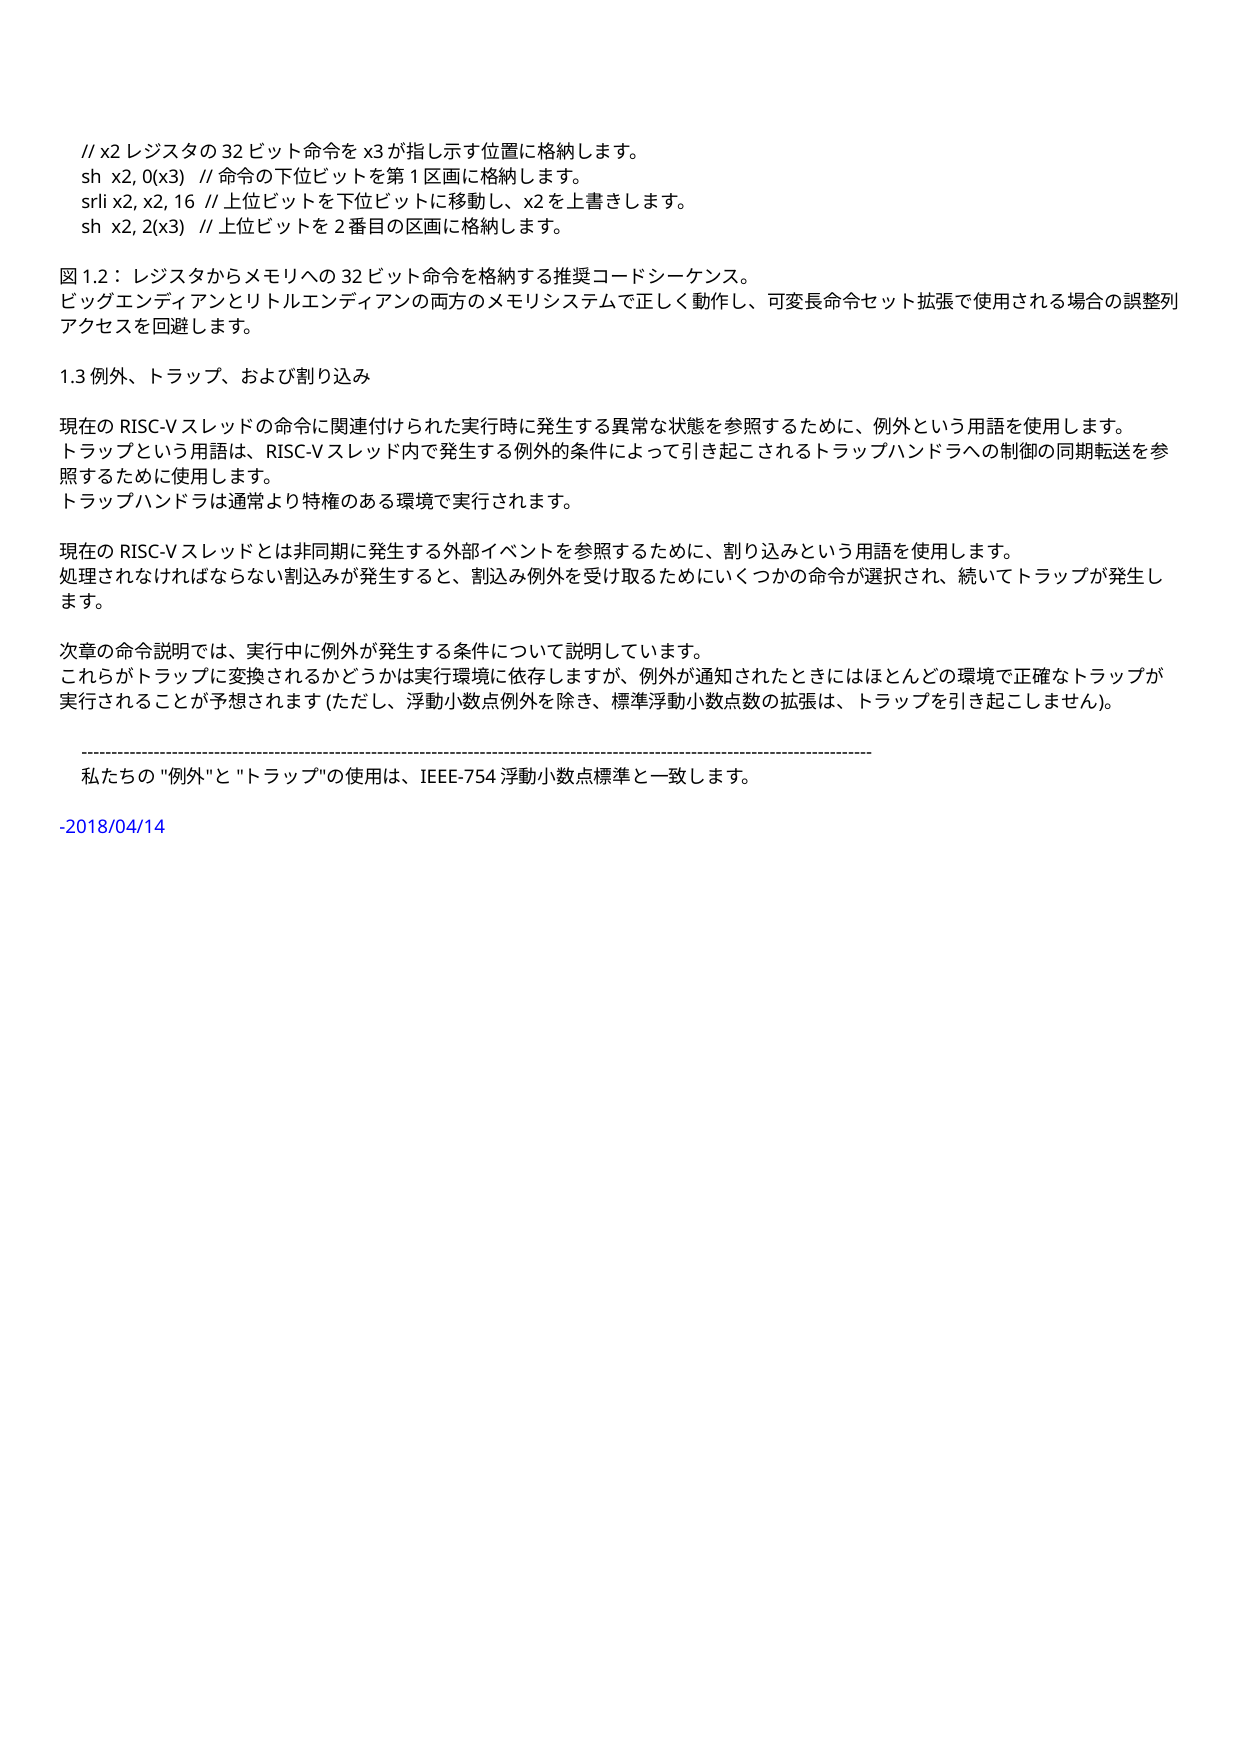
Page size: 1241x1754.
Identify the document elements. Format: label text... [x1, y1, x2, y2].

text 次章の命令説明では、実行中に例外が発生する条件について説明しています。 [59, 638, 1181, 663]
text トラップという用語は、RISC-Vスレッド内で発生する例外的条件によって引き起こされるトラップハンドラへの制御の同期転送を参照するために使用します。 [59, 438, 1181, 488]
text 現在のRISC-Vスレッドとは非同期に発生する外部イベントを参照するために、割り込みという用語を使用します。 [59, 538, 1181, 563]
text // x2レジスタの32ビット命令をx3が指し示す位置に格納します。 [81, 138, 1181, 163]
text -2018/04/14 [59, 813, 1181, 838]
text 処理されなければならない割込みが発生すると、割込み例外を受け取るためにいくつかの命令が選択され、続いてトラップが発生します。 [59, 563, 1181, 613]
text sh x2, 2(x3) // 上位ビットを2番目の区画に格納します。 [81, 213, 1181, 238]
text トラップハンドラは通常より特権のある環境で実行されます。 [59, 488, 1181, 513]
text 図1.2： レジスタからメモリへの32ビット命令を格納する推奨コードシーケンス。 [59, 263, 1181, 288]
text srli x2, x2, 16 // 上位ビットを下位ビットに移動し、x2を上書きします。 [81, 188, 1181, 213]
text 現在のRISC-Vスレッドの命令に関連付けられた実行時に発生する異常な状態を参照するために、例外という用語を使用します。 [59, 413, 1181, 438]
text 私たちの "例外"と "トラップ"の使用は、IEEE-754浮動小数点標準と一致します。 [81, 763, 1181, 788]
text ----------------------------------------------------------------------------------------------------------------------------------- [81, 738, 1181, 763]
text 1.3 例外、トラップ、および割り込み [59, 363, 1181, 388]
text これらがトラップに変換されるかどうかは実行環境に依存しますが、例外が通知されたときにはほとんどの環境で正確なトラップが実行されることが予想されます (ただし、浮動小数点例外を除き、標準浮動小数点数の拡張は、トラップを引き起こしません)。 [59, 663, 1181, 713]
text sh x2, 0(x3) // 命令の下位ビットを第1区画に格納します。 [81, 163, 1181, 188]
text ビッグエンディアンとリトルエンディアンの両方のメモリシステムで正しく動作し、可変長命令セット拡張で使用される場合の誤整列アクセスを回避します。 [59, 288, 1181, 338]
